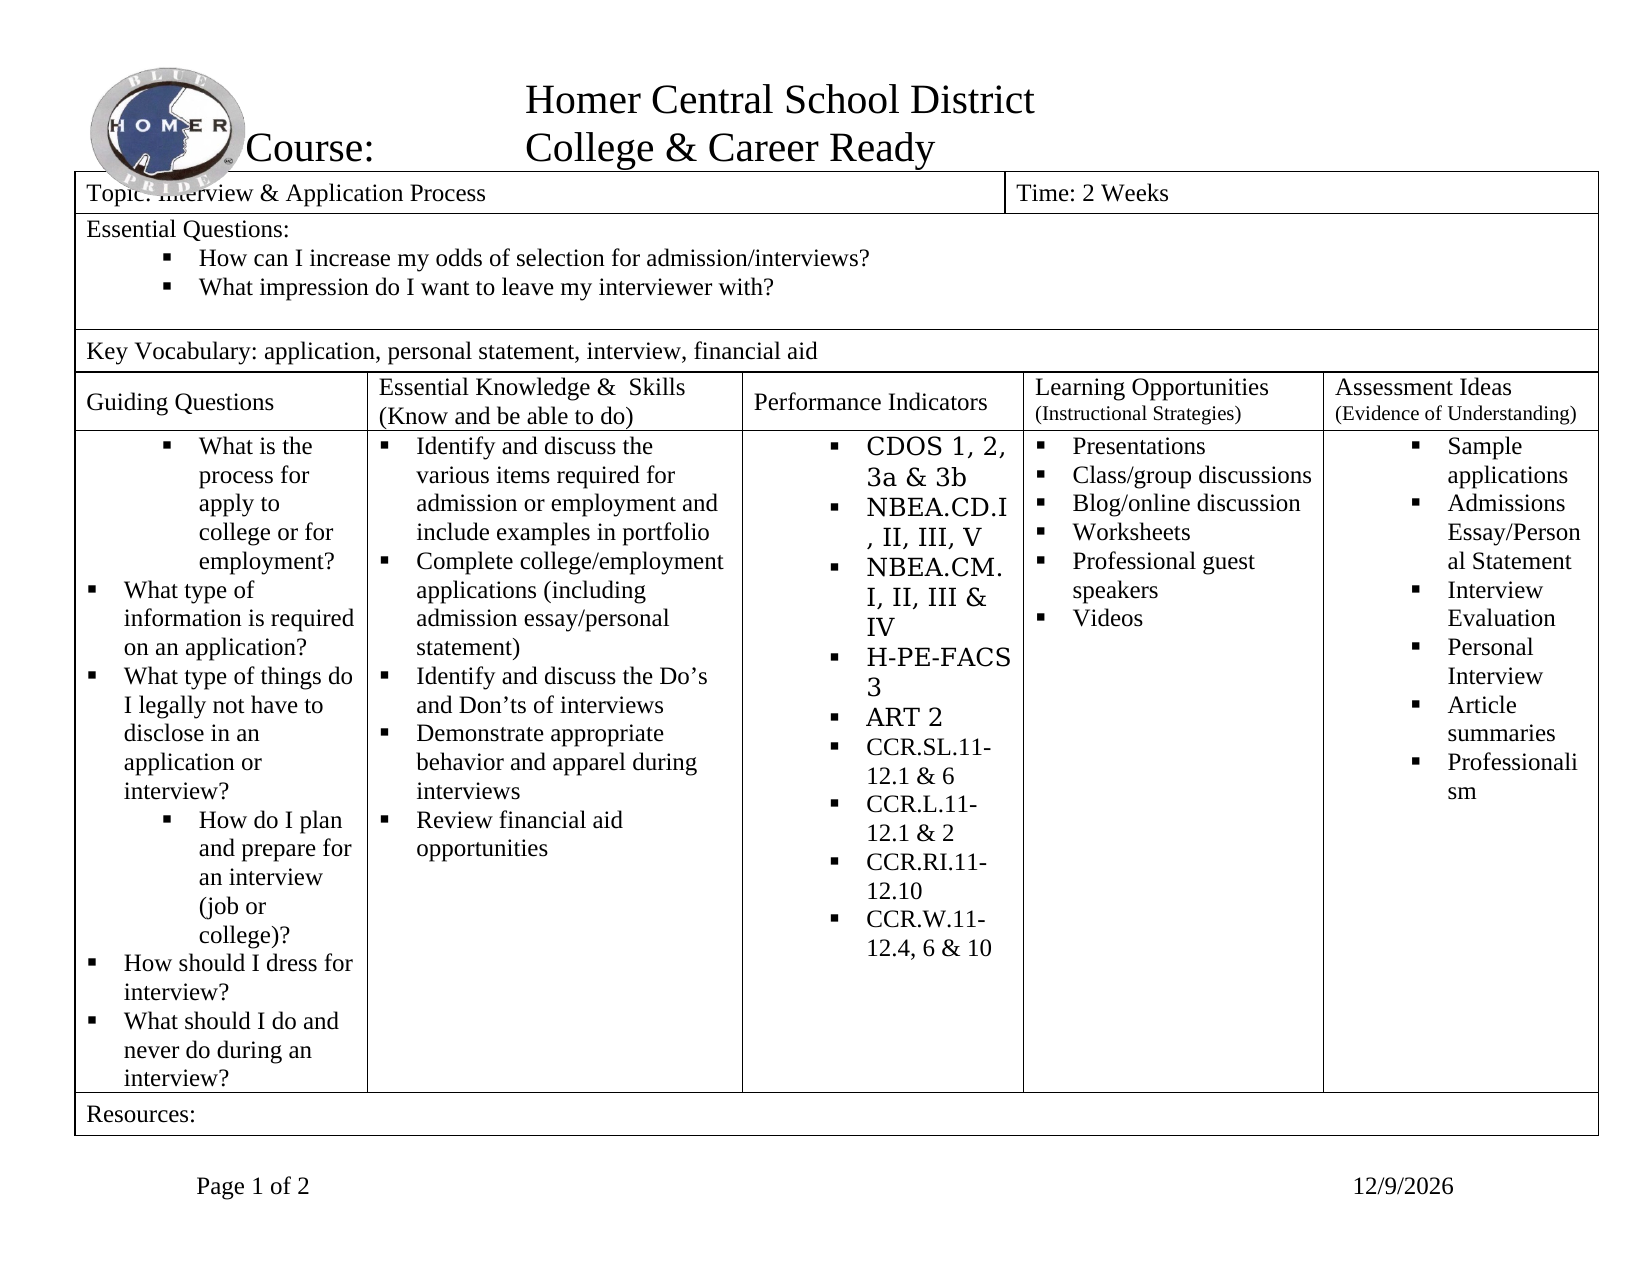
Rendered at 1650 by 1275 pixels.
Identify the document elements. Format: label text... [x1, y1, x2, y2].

text Homer Central School District [210, 75, 1575, 123]
table_cell Learning Opportunities (Instructional Strategies) [1024, 373, 1323, 430]
text Course: College & Career Ready [230, 123, 1575, 171]
table_header Topic: Interview & Application Process [76, 172, 1004, 213]
table_cell Essential Knowledge & Skills (Know and be able to do) [368, 373, 742, 430]
table_header Time: 2 Weeks [1006, 172, 1598, 213]
table_cell Assessment Ideas (Evidence of Understanding) [1324, 373, 1598, 430]
table_cell CDOS 1, 2, 3a & 3b NBEA.CD.I, II, III, V NBEA.CM.I, II, III & IV H-PE-FACS 3 ART 2 CCR.SL.11-12.1 & 6 CCR.L.11-12.1 & 2 CCR.RI.11-12.10 CCR.W.11-12.4, 6 & 10 [743, 431, 1023, 1092]
text [75, 75, 125, 123]
table_cell Performance Indicators [743, 373, 1023, 430]
table_cell Presentations Class/group discussions Blog/online discussion Worksheets Professional guest speakers Videos [1024, 431, 1323, 1092]
table_cell What is the process for apply to college or for employment? What type of information is required on an application? What type of things do I legally not have to disclose in an application or interview? How do I plan and prepare for an interview (job or college)? How should I dress for interview? What should I do and never do during an interview? [76, 431, 367, 1092]
table_cell Identify and discuss the various items required for admission or employment and include examples in portfolio Complete college/employment applications (including admission essay/personal statement) Identify and discuss the Do’s and Don’ts of interviews Demonstrate appropriate behavior and apparel during interviews Review financial aid opportunities [368, 431, 742, 1092]
table_cell Guiding Questions [76, 373, 367, 430]
table_cell Resources: [76, 1093, 1598, 1134]
table_cell Sample applications Admissions Essay/Personal Statement Interview Evaluation Personal Interview Article summaries Professionalism [1324, 431, 1598, 1092]
text [75, 123, 104, 171]
table_cell Key Vocabulary: application, personal statement, interview, financial aid [76, 330, 1598, 371]
table_cell Essential Questions: How can I increase my odds of selection for admission/interviews? What impression do I want to leave my interviewer with? [76, 214, 1598, 329]
